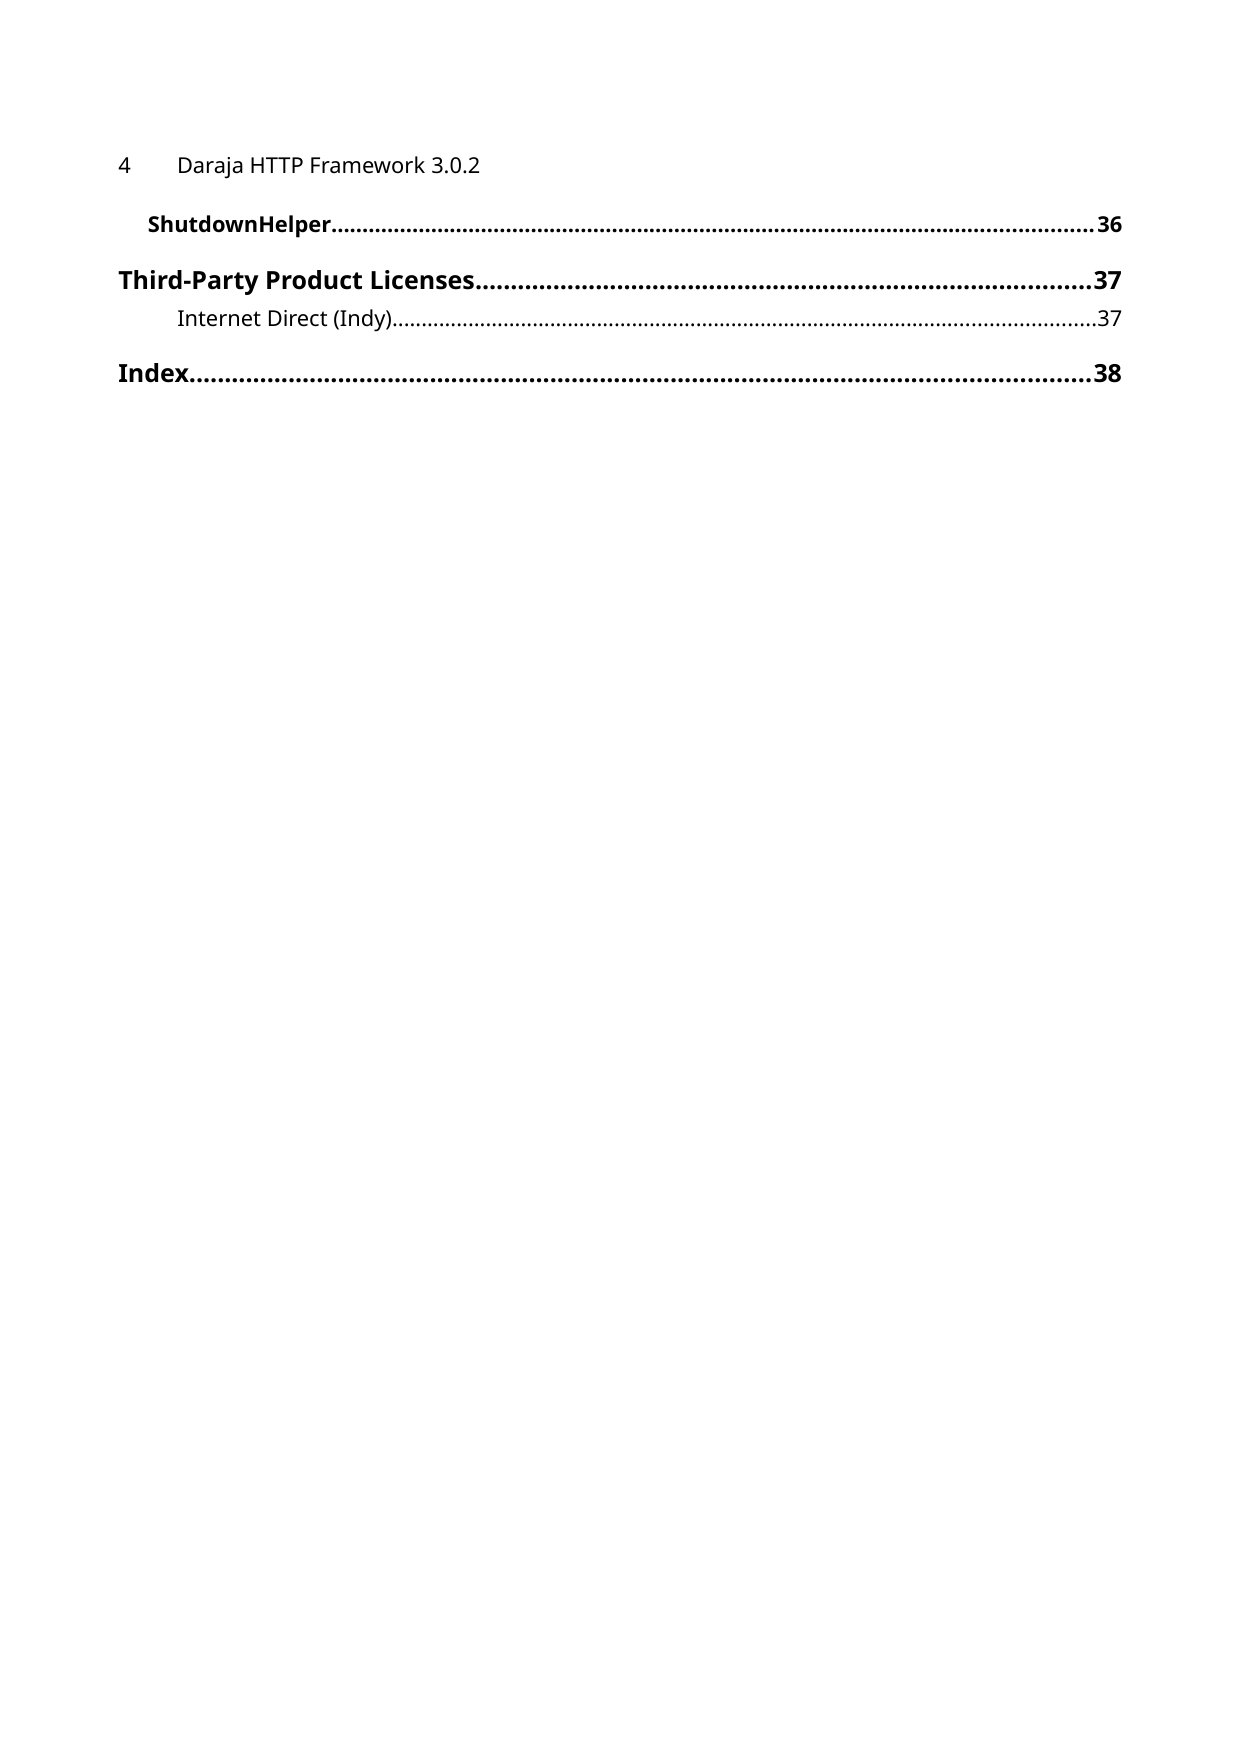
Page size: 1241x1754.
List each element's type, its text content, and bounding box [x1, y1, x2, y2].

text ShutdownHelper 36 [148, 209, 1122, 239]
text Index 38 [118, 356, 1122, 390]
text Third-Party Product Licenses 37 [118, 263, 1122, 297]
text Internet Direct (Indy) 37 [177, 303, 1122, 332]
